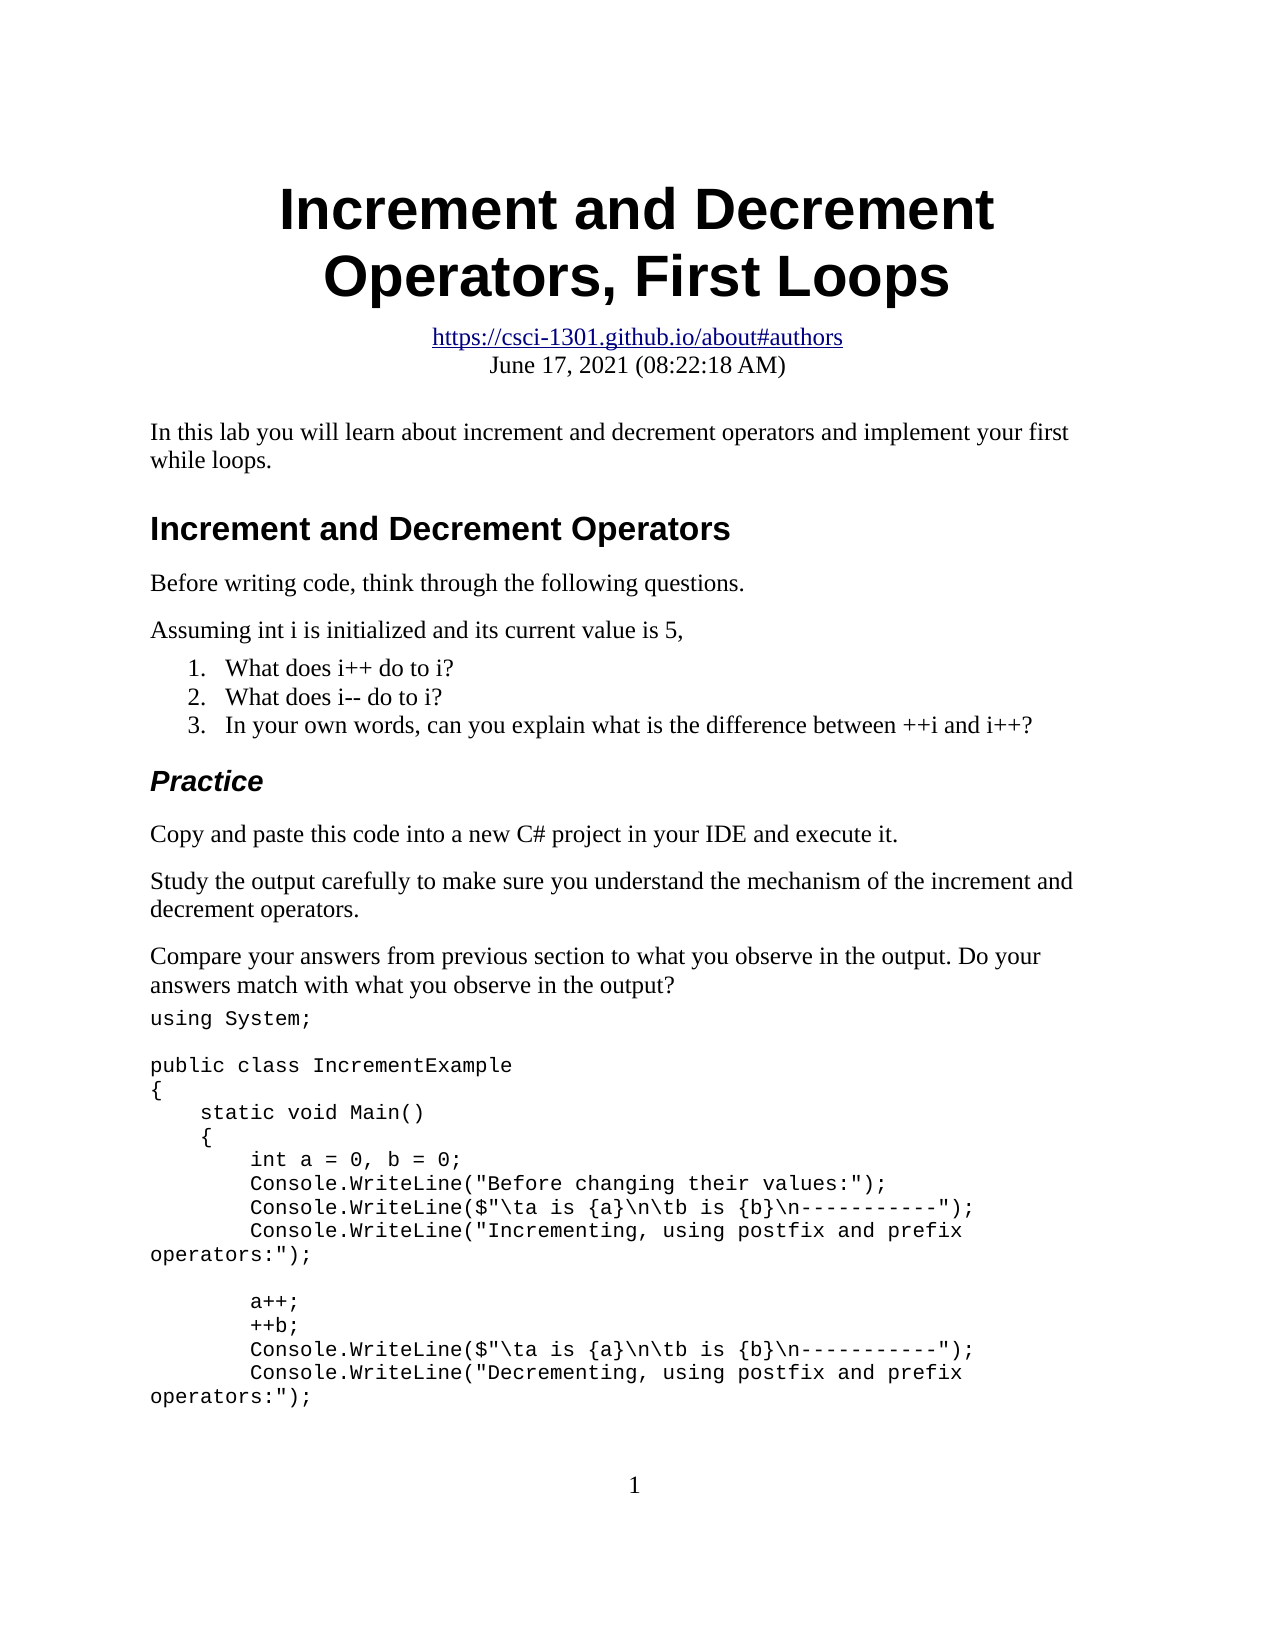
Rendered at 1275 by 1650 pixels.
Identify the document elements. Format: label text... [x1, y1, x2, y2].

text Copy and paste this code into a new C# project in your IDE and execute it. [150, 819, 1125, 848]
subtitle Increment and Decrement Operators [150, 508, 1125, 547]
text ++b; [150, 1315, 1125, 1339]
text Console.WriteLine("Before changing their values:"); [150, 1173, 1125, 1197]
text a++; [150, 1291, 1125, 1315]
text Assuming int i is initialized and its current value is 5, [150, 615, 1125, 644]
text In this lab you will learn about increment and decrement operators and implement your first while loops. [150, 417, 1125, 474]
list In your own words, can you explain what is the difference between ++i and i++? [187, 710, 1125, 739]
text Console.WriteLine("Incrementing, using postfix and prefix operators:"); [150, 1220, 1125, 1268]
subtitle Practice [150, 764, 1125, 798]
text static void Main() [150, 1102, 1125, 1126]
text Compare your answers from previous section to what you observe in the output. Do your answers match with what you observe in the output? [150, 941, 1125, 999]
text using System; [150, 1008, 1125, 1031]
text { [150, 1078, 1125, 1102]
text Console.WriteLine($"\ta is {a}\n\tb is {b}\n-----------"); [150, 1339, 1125, 1362]
text June 17, 2021 (08:22:18 AM) [150, 350, 1125, 379]
text https://csci-1301.github.io/about#authors [150, 322, 1125, 350]
text public class IncrementExample [150, 1055, 1125, 1078]
text Before writing code, think through the following questions. [150, 568, 1125, 597]
list What does i++ do to i? [187, 653, 1125, 682]
list What does i-- do to i? [187, 682, 1125, 710]
text Console.WriteLine($"\ta is {a}\n\tb is {b}\n-----------"); [150, 1197, 1125, 1220]
text Console.WriteLine("Decrementing, using postfix and prefix operators:"); [150, 1362, 1125, 1409]
title Increment and Decrement Operators, First Loops [150, 175, 1125, 309]
text { [150, 1126, 1125, 1149]
text int a = 0, b = 0; [150, 1149, 1125, 1173]
text Study the output carefully to make sure you understand the mechanism of the increment and decrement operators. [150, 866, 1125, 923]
